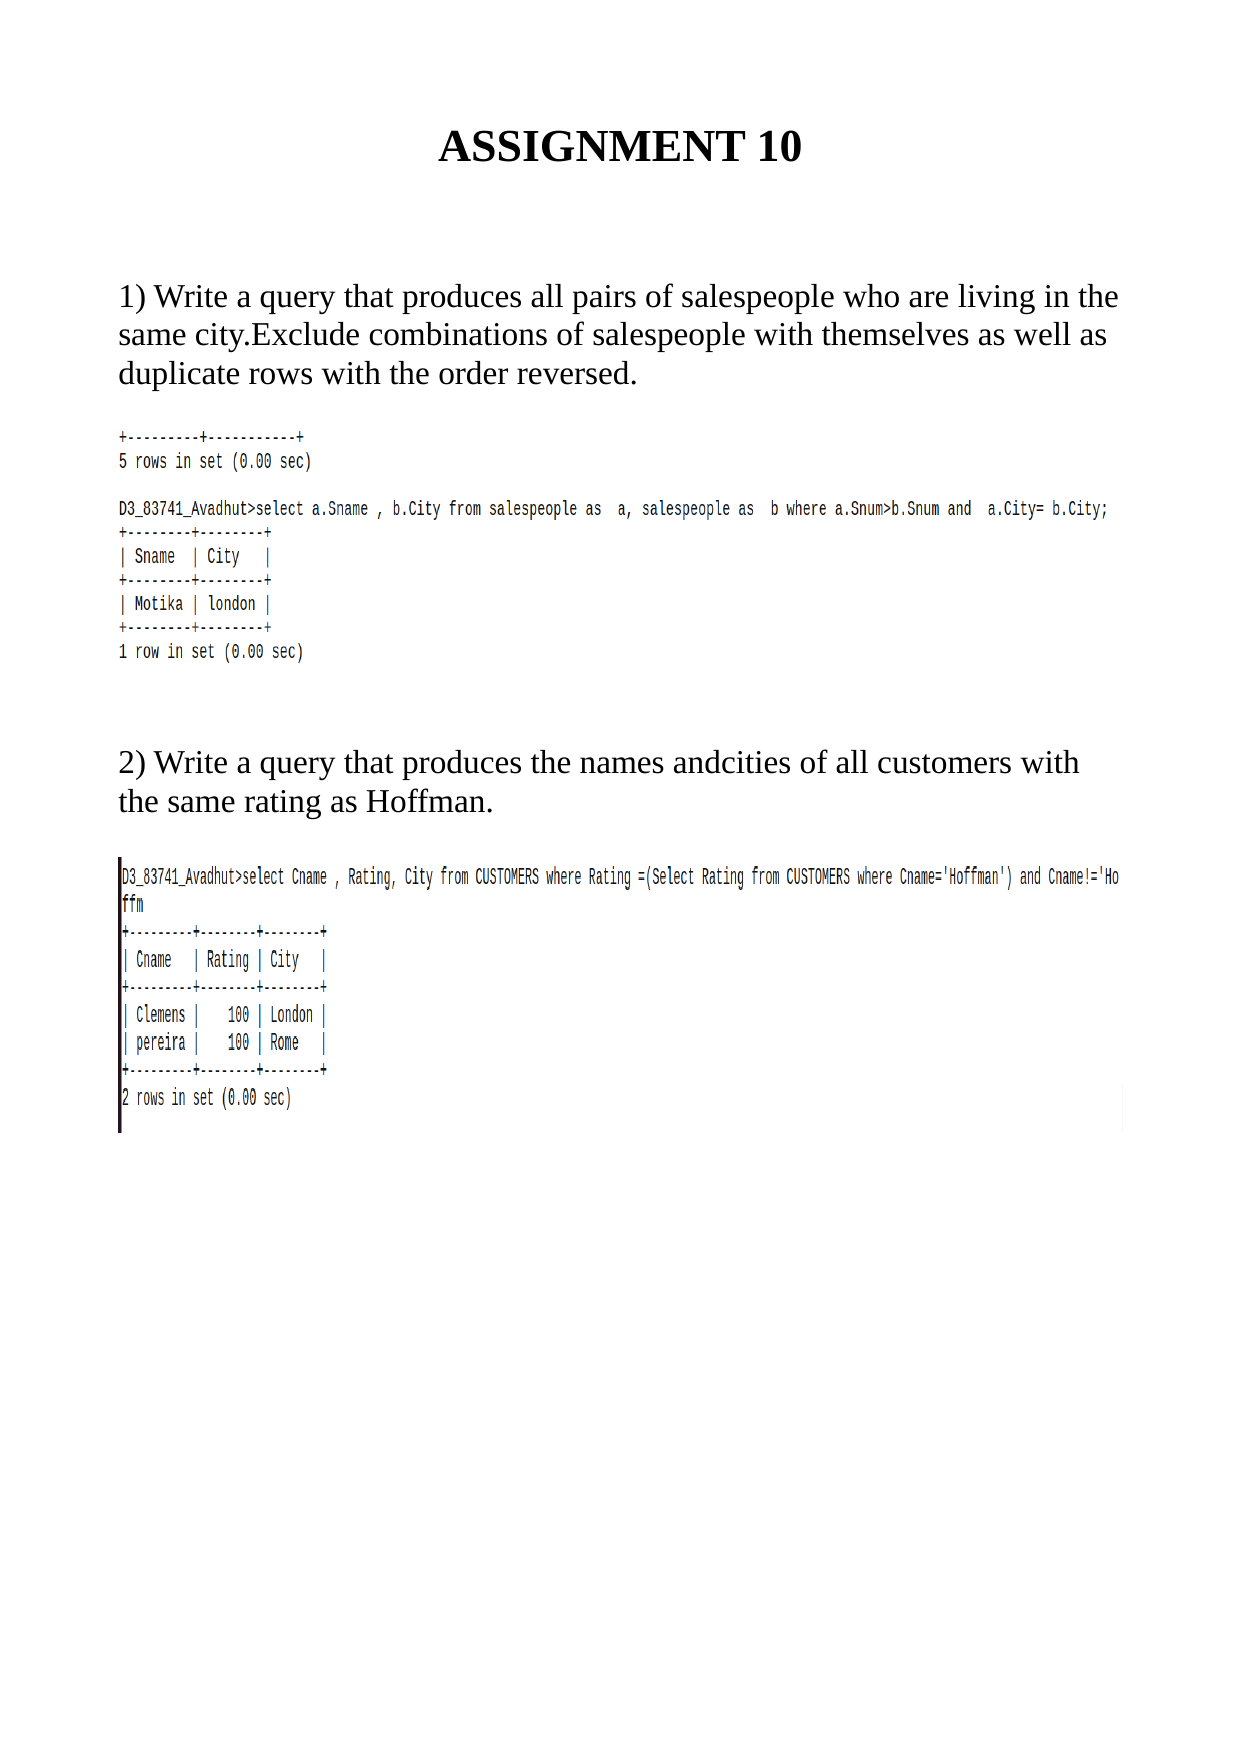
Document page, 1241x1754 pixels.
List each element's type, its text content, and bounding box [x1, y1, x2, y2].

picture [118, 857, 1123, 1133]
text 1) Write a query that produces all pairs of salespeople who are living in the same city.Exclude combinations of salespeople with themselves as well as duplicate rows with the order reversed. [118, 276, 1122, 391]
picture [118, 429, 1123, 666]
text 2) Write a query that produces the names andcities of all customers with the same rating as Hoffman. [118, 742, 1122, 819]
text ASSIGNMENT 10 [118, 118, 1122, 171]
